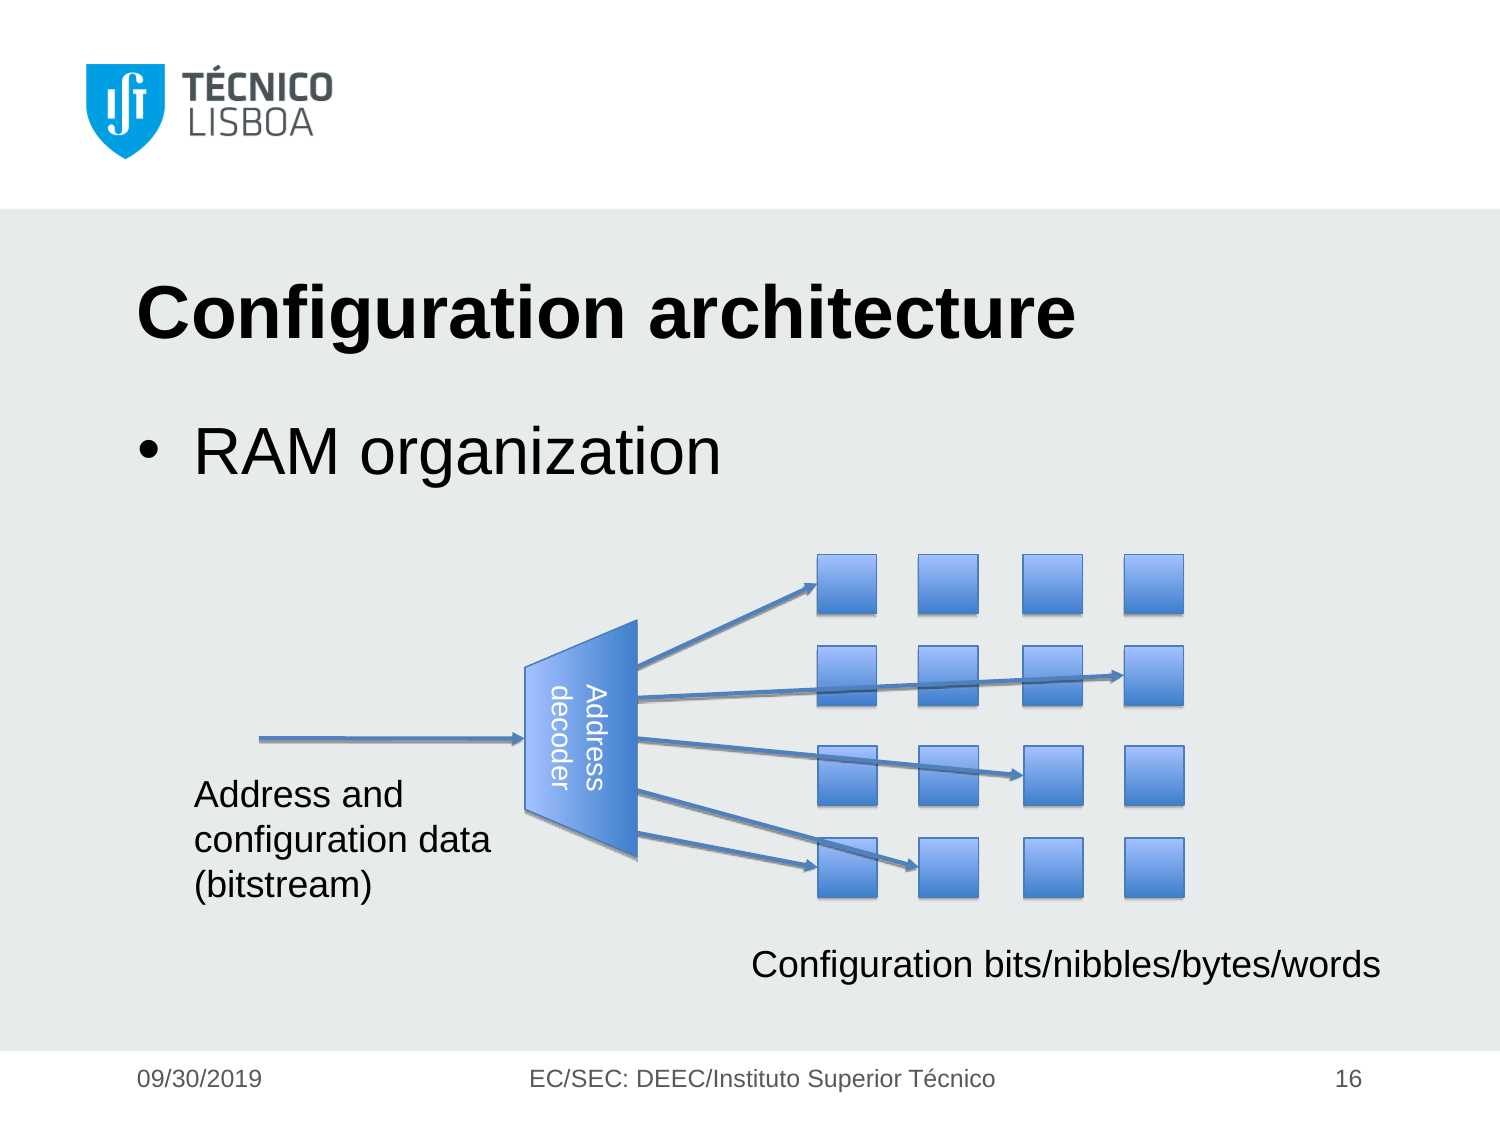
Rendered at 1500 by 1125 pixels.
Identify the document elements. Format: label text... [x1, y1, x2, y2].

text_box [818, 746, 877, 759]
text_box [1125, 746, 1184, 805]
text_box [919, 768, 978, 805]
text_box [919, 685, 978, 705]
text_box [818, 554, 877, 614]
text_box [1124, 554, 1184, 614]
list RAM organization [121, 400, 1378, 529]
slide_number [1077, 1052, 1378, 1103]
text_box [818, 689, 877, 705]
footer EC/SEC: DEEC/Instituto Superior Técnico [512, 1052, 1021, 1103]
text_box [919, 838, 978, 897]
text_box [919, 554, 978, 614]
text_box [1024, 838, 1083, 897]
text_box [1024, 746, 1083, 805]
text_box [1023, 554, 1082, 614]
text_box [818, 646, 877, 687]
text_box [1023, 646, 1082, 677]
text_box [1125, 838, 1184, 897]
text_box [823, 838, 877, 853]
picture [0, 0, 1500, 1125]
text_box [818, 843, 877, 897]
text_box Configuration bits/nibbles/bytes/words [736, 932, 1397, 993]
text_box [1023, 680, 1082, 705]
text_box Address and configuration data (bitstream) [179, 762, 525, 913]
text_box [1124, 646, 1184, 705]
text_box Address decoder [525, 620, 637, 857]
title Configuration architecture [121, 237, 1378, 381]
text_box [919, 646, 978, 682]
text_box [919, 746, 978, 769]
text_box [818, 759, 877, 805]
slide_number 09/30/2019 [121, 1052, 425, 1103]
